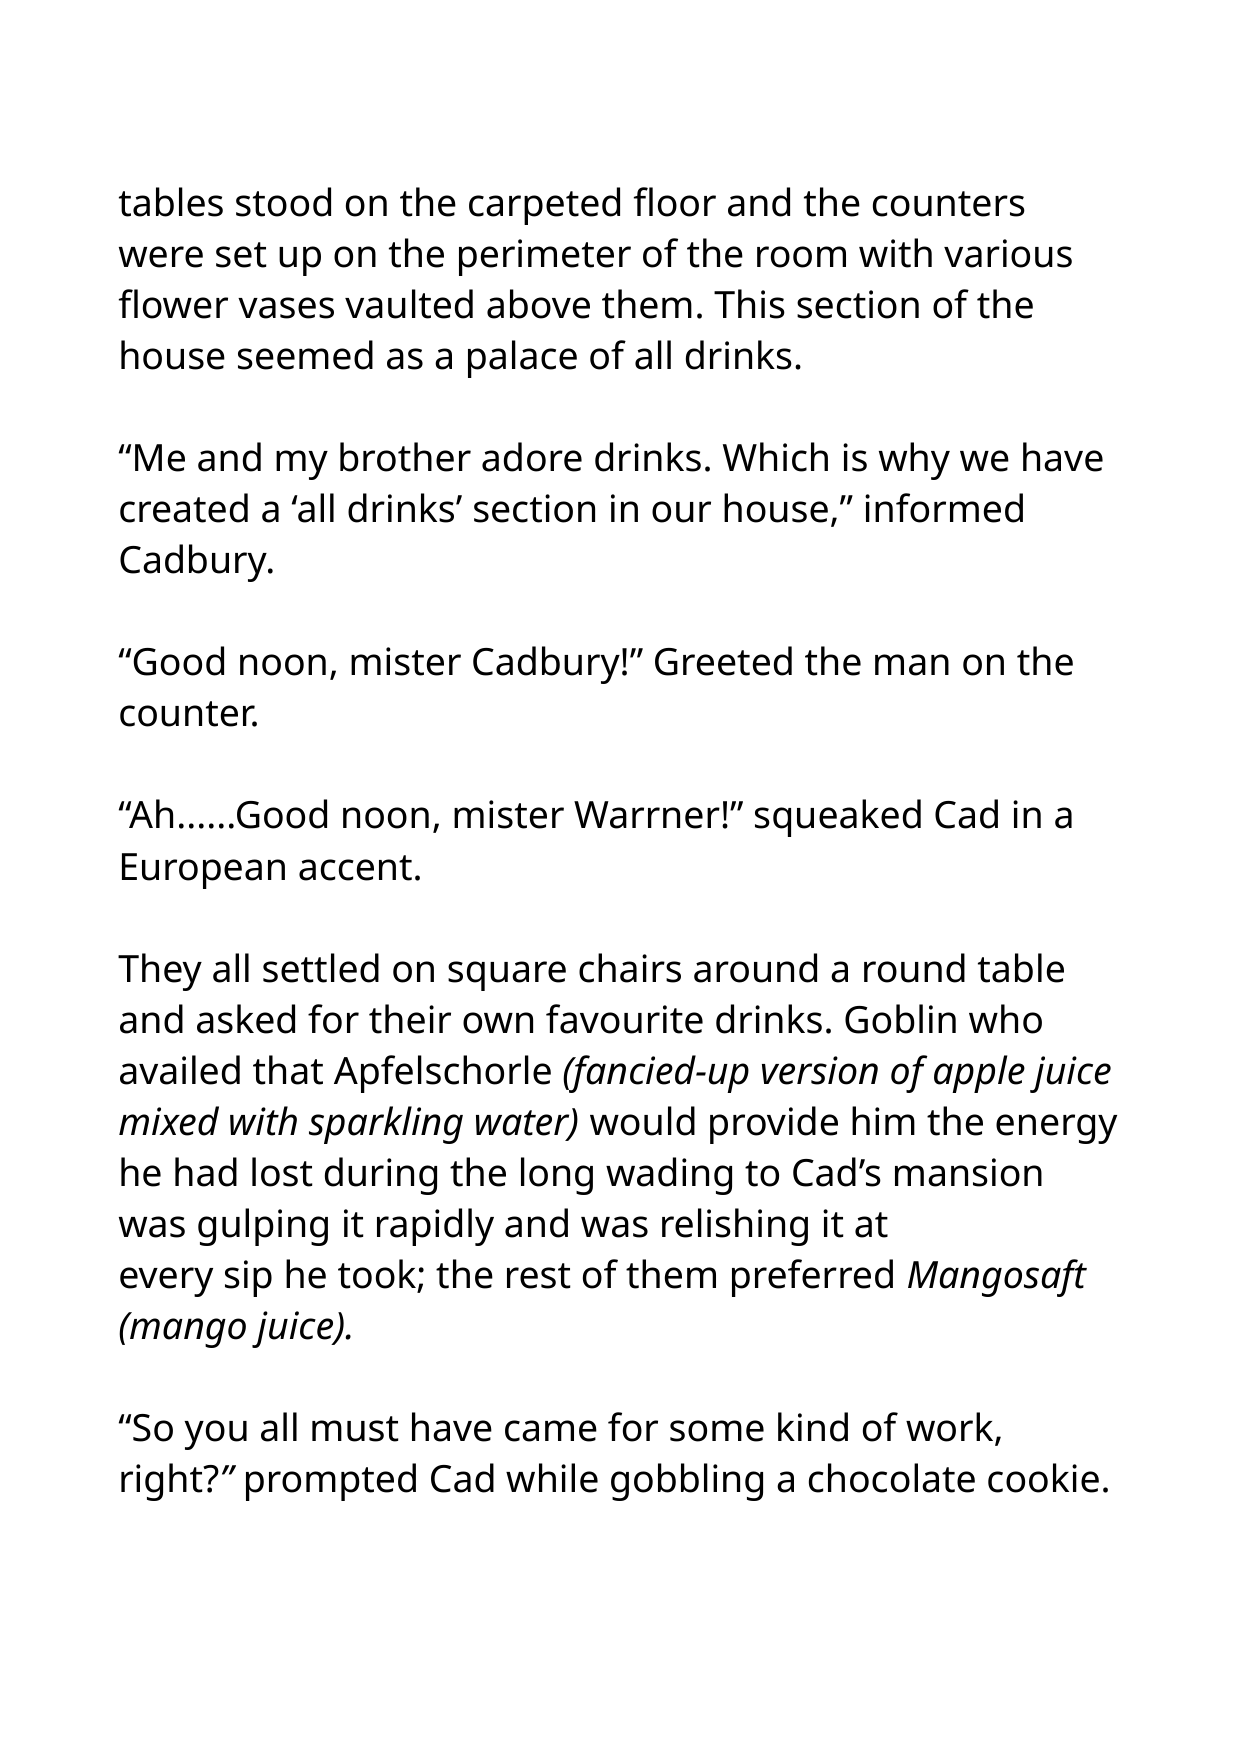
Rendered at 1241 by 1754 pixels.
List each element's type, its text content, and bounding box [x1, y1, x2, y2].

text every sip he took; the rest of them preferred Mangosaft (mango juice). [118, 1248, 1122, 1350]
text “Me and my brother adore drinks. Which is why we have created a ‘all drinks’ section in our house,” informed Cadbury. [118, 432, 1122, 585]
text “Good noon, mister Cadbury!” Greeted the man on the counter. [118, 636, 1122, 738]
text tables stood on the carpeted floor and the counters were set up on the perimeter of the room with various flower vases vaulted above them. This section of the house seemed as a palace of all drinks. [118, 176, 1122, 381]
text “So you all must have came for some kind of work, right?” prompted Cad while gobbling a chocolate cookie. [118, 1401, 1122, 1503]
text “Ah......Good noon, mister Warrner!” squeaked Cad in a European accent. [118, 789, 1122, 891]
text They all settled on square chairs around a round table and asked for their own favourite drinks. Goblin who [118, 942, 1122, 1044]
text availed that Apfelschorle (fancied-up version of apple juice mixed with sparkling water) would provide him the energy he had lost during the long wading to Cad’s mansion was gulping it rapidly and was relishing it at [118, 1044, 1122, 1248]
